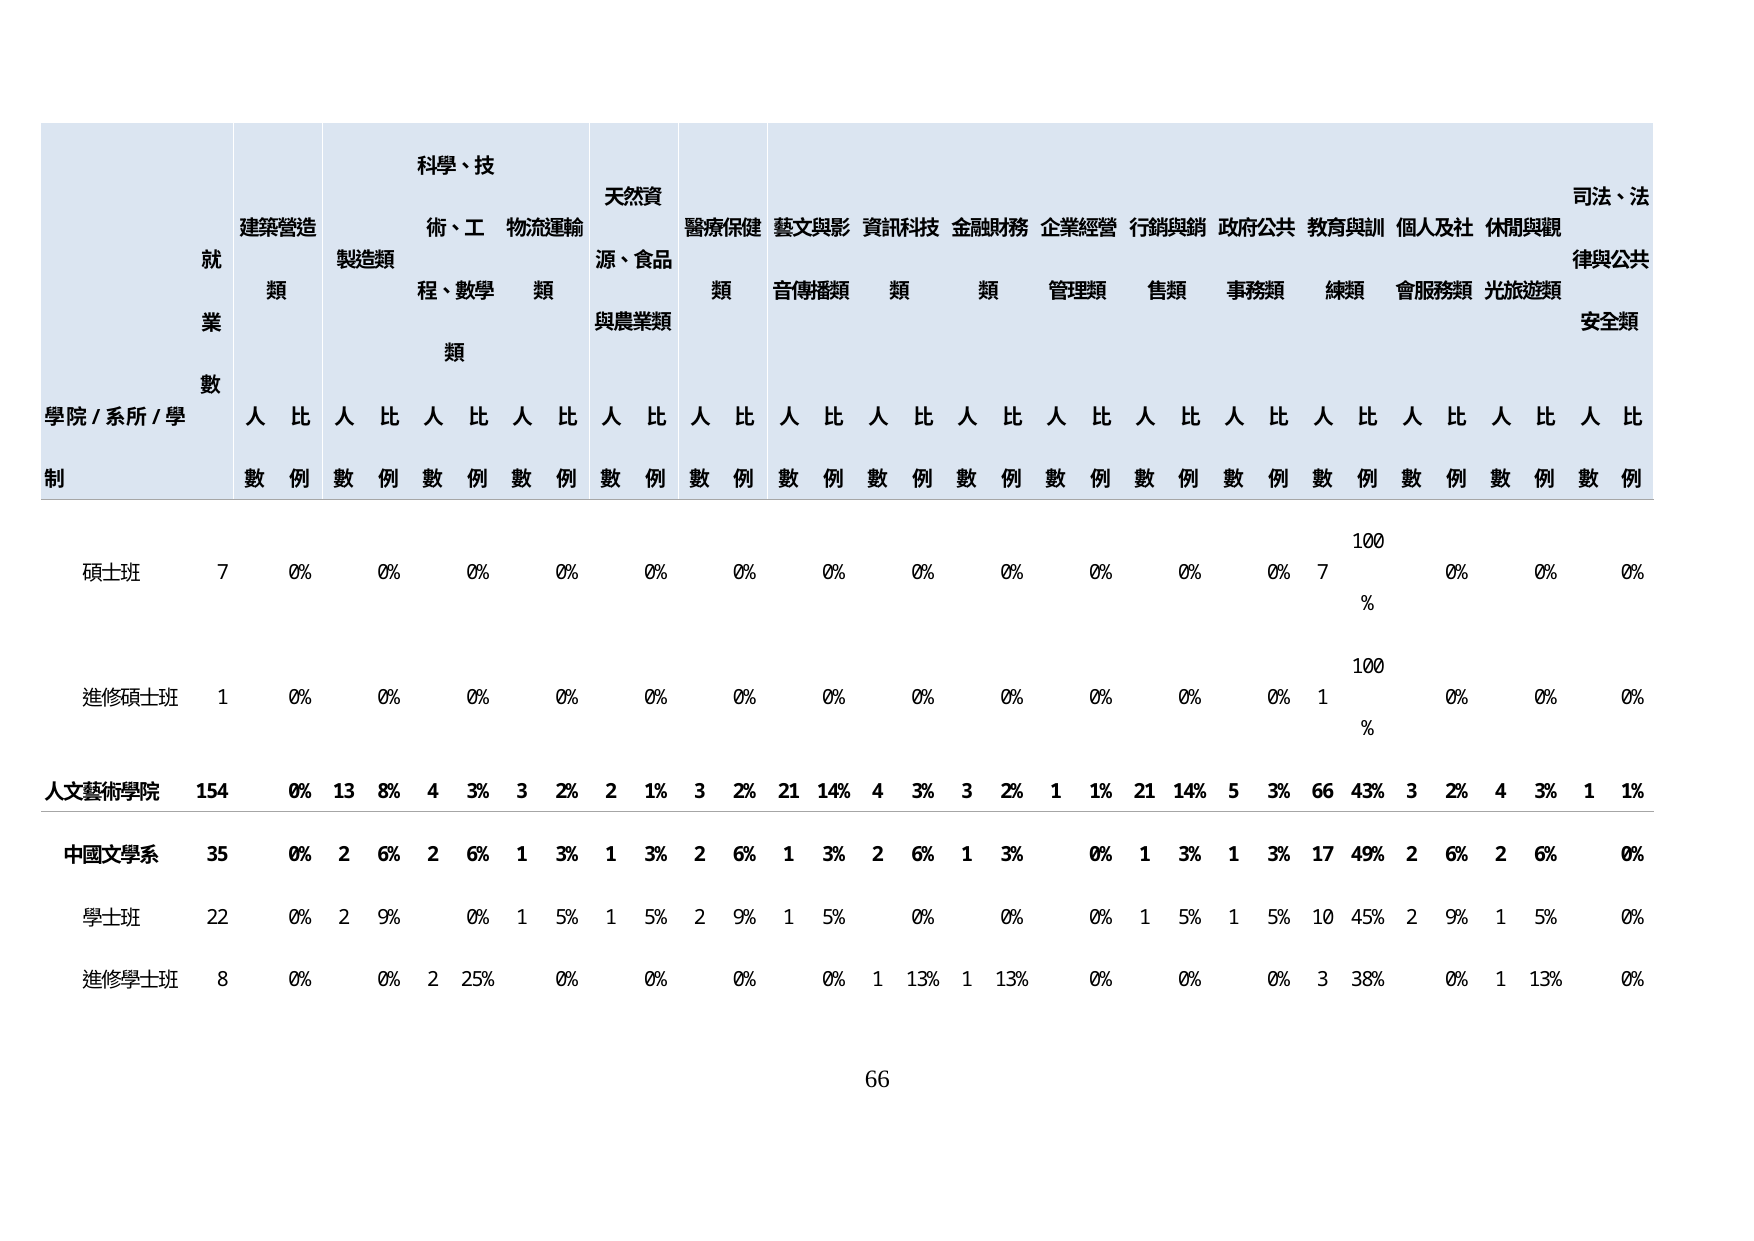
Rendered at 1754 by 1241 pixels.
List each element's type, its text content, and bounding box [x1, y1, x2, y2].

table_cell 0% [990, 875, 1034, 937]
table_cell 1 [189, 624, 233, 749]
table_cell [323, 937, 367, 1000]
table_cell 人數 [1123, 373, 1168, 499]
table_cell [1212, 937, 1257, 1000]
table_cell 25% [456, 937, 500, 1000]
table_cell 3% [901, 749, 945, 811]
table_cell 2 [679, 875, 723, 937]
table_cell 比例 [1524, 373, 1568, 499]
table_header 建築營造類 [234, 123, 322, 373]
table_cell [1568, 624, 1612, 749]
table_cell [768, 624, 812, 749]
table_cell 2 [323, 812, 367, 875]
table_header 休閒與觀光旅遊類 [1479, 123, 1568, 373]
table_cell 0% [1257, 500, 1301, 624]
table_header 學院/系所/學制 [41, 123, 189, 499]
table_cell 進修學士班 [41, 937, 189, 1000]
table_cell 38% [1346, 937, 1390, 1000]
table_cell 0% [812, 937, 856, 1000]
table_cell 3% [545, 812, 589, 875]
table_cell [856, 875, 901, 937]
table_cell [679, 500, 723, 624]
table_cell [234, 624, 278, 749]
table_cell 比例 [901, 373, 945, 499]
table_cell 0% [723, 624, 767, 749]
table_header 藝文與影音傳播類 [768, 123, 856, 373]
table_cell 1 [945, 937, 990, 1000]
table_cell 比例 [278, 373, 322, 499]
table_cell [1212, 500, 1257, 624]
table_cell 比例 [990, 373, 1034, 499]
table_cell 人數 [323, 373, 367, 499]
table_cell 比例 [1168, 373, 1212, 499]
table_header 科學、技術、工程、數學類 [411, 123, 500, 373]
table_cell 0% [367, 937, 411, 1000]
table_cell 比例 [1435, 373, 1479, 499]
table_cell 8 [189, 937, 233, 1000]
table_cell 14% [812, 749, 856, 811]
table_cell 1 [1212, 875, 1257, 937]
table_cell [1212, 624, 1257, 749]
table_cell 人數 [856, 373, 901, 499]
table_cell 進修碩士班 [41, 624, 189, 749]
table_cell [234, 812, 278, 875]
table_cell 0% [990, 624, 1034, 749]
table_cell 0% [634, 937, 678, 1000]
table_cell 人數 [1034, 373, 1079, 499]
table_cell [1568, 500, 1612, 624]
table_cell 6% [1524, 812, 1568, 875]
table_cell 1 [1568, 749, 1612, 811]
table_cell [234, 500, 278, 624]
table_cell [856, 624, 901, 749]
table_cell [1568, 875, 1612, 937]
table_cell [590, 500, 634, 624]
table_cell [323, 624, 367, 749]
table_cell 45% [1346, 875, 1390, 937]
table_cell [1390, 937, 1435, 1000]
table_cell 人文藝術學院 [41, 749, 189, 811]
table_cell 2 [856, 812, 901, 875]
table_cell 0% [812, 624, 856, 749]
table_cell 人數 [500, 373, 545, 499]
table_cell 0% [1524, 500, 1568, 624]
table_cell 0% [1435, 500, 1479, 624]
table_cell [234, 937, 278, 1000]
table_cell 21 [768, 749, 812, 811]
table_cell 5% [1168, 875, 1212, 937]
table_cell 人數 [1390, 373, 1435, 499]
table_cell 3% [1168, 812, 1212, 875]
table_cell [679, 937, 723, 1000]
table_cell 6% [1435, 812, 1479, 875]
table_cell 3 [1301, 937, 1346, 1000]
table_header 個人及社會服務類 [1390, 123, 1479, 373]
table_cell 3 [1390, 749, 1435, 811]
table_cell 43% [1346, 749, 1390, 811]
table_header 金融財務類 [945, 123, 1034, 373]
table_cell 人數 [234, 373, 278, 499]
table_cell 2% [1435, 749, 1479, 811]
table_cell 1 [1301, 624, 1346, 749]
table_cell [1123, 500, 1168, 624]
table_cell 1 [1123, 812, 1168, 875]
table_cell [234, 875, 278, 937]
table_cell 3 [945, 749, 990, 811]
table_cell 35 [189, 812, 233, 875]
table_cell 0% [278, 624, 322, 749]
table_cell [1034, 500, 1079, 624]
table_cell 比例 [367, 373, 411, 499]
table_cell 8% [367, 749, 411, 811]
table_cell [1568, 937, 1612, 1000]
table_cell 人數 [768, 373, 812, 499]
table_cell 100% [1346, 624, 1390, 749]
table_cell 0% [634, 500, 678, 624]
table_cell 5% [545, 875, 589, 937]
table_cell 4 [856, 749, 901, 811]
table_cell 13% [901, 937, 945, 1000]
table_cell 1 [1479, 875, 1524, 937]
table_cell 0% [545, 624, 589, 749]
table_cell 1 [856, 937, 901, 1000]
table_cell 5 [1212, 749, 1257, 811]
table_cell [411, 875, 456, 937]
table_cell 2 [1479, 812, 1524, 875]
table_cell [1034, 624, 1079, 749]
table_cell 人數 [411, 373, 456, 499]
table_cell 1 [500, 875, 545, 937]
table_cell 0% [1257, 937, 1301, 1000]
table_cell 2 [411, 812, 456, 875]
table_cell 6% [723, 812, 767, 875]
table_cell 人數 [1301, 373, 1346, 499]
table_cell [1034, 937, 1079, 1000]
table_cell 3% [456, 749, 500, 811]
table_cell 中國文學系 [41, 812, 189, 875]
table_cell 7 [189, 500, 233, 624]
table_cell 0% [1079, 937, 1123, 1000]
table_cell 0% [723, 937, 767, 1000]
table_cell [1390, 624, 1435, 749]
table_header 企業經營管理類 [1034, 123, 1123, 373]
table_cell 0% [1612, 937, 1653, 1000]
table_cell 5% [1524, 875, 1568, 937]
table_cell 3% [634, 812, 678, 875]
table_cell 0% [1168, 937, 1212, 1000]
table_header 就業數 [189, 123, 233, 499]
table_cell 9% [723, 875, 767, 937]
table_cell 5% [812, 875, 856, 937]
table_cell 0% [901, 875, 945, 937]
table_cell 1 [768, 875, 812, 937]
table_cell 0% [545, 937, 589, 1000]
table_cell 0% [1168, 500, 1212, 624]
table_cell 3% [1257, 749, 1301, 811]
table_cell 4 [411, 749, 456, 811]
table_cell 0% [634, 624, 678, 749]
table_cell 人數 [1212, 373, 1257, 499]
table_cell [945, 624, 990, 749]
table_cell 比例 [723, 373, 767, 499]
table_cell 5% [634, 875, 678, 937]
table_cell 比例 [456, 373, 500, 499]
table_cell 2 [679, 812, 723, 875]
table_cell 49% [1346, 812, 1390, 875]
table_cell [500, 937, 545, 1000]
table_cell 0% [456, 875, 500, 937]
table_cell 154 [189, 749, 233, 811]
table_cell 0% [278, 500, 322, 624]
table_cell 碩士班 [41, 500, 189, 624]
table_cell 0% [1079, 875, 1123, 937]
table_cell 6% [456, 812, 500, 875]
table_cell 0% [1168, 624, 1212, 749]
table_cell [679, 624, 723, 749]
table_cell 7 [1301, 500, 1346, 624]
table_cell 17 [1301, 812, 1346, 875]
table_cell 0% [1612, 875, 1653, 937]
table_cell 14% [1168, 749, 1212, 811]
table_cell 2% [545, 749, 589, 811]
table_cell 人數 [945, 373, 990, 499]
table_cell 3 [500, 749, 545, 811]
table_cell 66 [1301, 749, 1346, 811]
table_cell 比例 [1079, 373, 1123, 499]
table_cell 0% [367, 624, 411, 749]
table_header 行銷與銷售類 [1123, 123, 1212, 373]
table_cell 比例 [1346, 373, 1390, 499]
table_cell 13% [990, 937, 1034, 1000]
table_cell [1390, 500, 1435, 624]
table_cell 0% [1612, 500, 1653, 624]
table_cell [945, 875, 990, 937]
table_cell [1568, 812, 1612, 875]
table_cell 1% [634, 749, 678, 811]
table_cell 0% [1435, 624, 1479, 749]
table_cell 0% [723, 500, 767, 624]
table_cell 13 [323, 749, 367, 811]
table_cell 3% [812, 812, 856, 875]
table_cell 0% [1435, 937, 1479, 1000]
table_cell 2 [590, 749, 634, 811]
table_cell 2 [323, 875, 367, 937]
table_cell 0% [1612, 812, 1653, 875]
table_cell 0% [278, 937, 322, 1000]
table_cell 比例 [812, 373, 856, 499]
table_cell 0% [367, 500, 411, 624]
table_cell 學士班 [41, 875, 189, 937]
table_header 司法、法律與公共安全類 [1568, 123, 1653, 373]
table_cell [856, 500, 901, 624]
table_cell [1123, 937, 1168, 1000]
table_cell [768, 500, 812, 624]
table_cell [1123, 624, 1168, 749]
table_cell 5% [1257, 875, 1301, 937]
table_header 資訊科技類 [856, 123, 945, 373]
table_cell 0% [1079, 500, 1123, 624]
table_cell 0% [901, 500, 945, 624]
table_cell 2 [1390, 812, 1435, 875]
table_cell 0% [990, 500, 1034, 624]
table_cell 3% [1257, 812, 1301, 875]
table_cell 0% [1524, 624, 1568, 749]
table_header 天然資源、食品與農業類 [590, 123, 678, 373]
table_cell 1 [945, 812, 990, 875]
table_cell 比例 [1257, 373, 1301, 499]
table_cell 1 [1123, 875, 1168, 937]
table_cell 100% [1346, 500, 1390, 624]
table_cell 0% [1079, 812, 1123, 875]
table_cell 0% [456, 624, 500, 749]
table_cell 1 [500, 812, 545, 875]
table_cell 人數 [1568, 373, 1612, 499]
table_cell 9% [1435, 875, 1479, 937]
table_cell 1 [1479, 937, 1524, 1000]
table_cell 1 [768, 812, 812, 875]
table_cell 2 [411, 937, 456, 1000]
table_cell 0% [278, 749, 322, 811]
table_header 教育與訓練類 [1301, 123, 1390, 373]
table_cell [945, 500, 990, 624]
table_cell 1 [590, 875, 634, 937]
table_cell 1 [1212, 812, 1257, 875]
table_cell [590, 937, 634, 1000]
table_cell 1 [1034, 749, 1079, 811]
table_cell 比例 [634, 373, 678, 499]
table_cell 0% [456, 500, 500, 624]
table_cell [1034, 875, 1079, 937]
table_cell 1% [1079, 749, 1123, 811]
table_cell 比例 [1612, 373, 1653, 499]
table_cell [411, 500, 456, 624]
table_cell 3% [1524, 749, 1568, 811]
table_cell 0% [1079, 624, 1123, 749]
table_cell 0% [1257, 624, 1301, 749]
table_cell 13% [1524, 937, 1568, 1000]
table_cell [1479, 624, 1524, 749]
table_header 醫療保健類 [679, 123, 767, 373]
table_cell [1034, 812, 1079, 875]
table_cell 21 [1123, 749, 1168, 811]
table_cell [323, 500, 367, 624]
table_cell 0% [901, 624, 945, 749]
table_cell 3% [990, 812, 1034, 875]
table_cell 0% [1612, 624, 1653, 749]
table_cell 2% [723, 749, 767, 811]
table_cell 9% [367, 875, 411, 937]
table_cell 比例 [545, 373, 589, 499]
table_cell 4 [1479, 749, 1524, 811]
table_header 政府公共事務類 [1212, 123, 1301, 373]
table_cell 0% [278, 812, 322, 875]
table_cell 0% [278, 875, 322, 937]
table_cell [590, 624, 634, 749]
table_cell 人數 [1479, 373, 1524, 499]
table_cell 10 [1301, 875, 1346, 937]
table_cell 22 [189, 875, 233, 937]
table_cell 2% [990, 749, 1034, 811]
table_cell 6% [367, 812, 411, 875]
table_cell 2 [1390, 875, 1435, 937]
table_cell 3 [679, 749, 723, 811]
table_cell 0% [812, 500, 856, 624]
table_cell [500, 624, 545, 749]
table_cell 0% [545, 500, 589, 624]
table_cell 6% [901, 812, 945, 875]
table_cell [500, 500, 545, 624]
table_cell [768, 937, 812, 1000]
table_cell 人數 [679, 373, 723, 499]
table_cell [234, 749, 278, 811]
table_header 物流運輸類 [500, 123, 589, 373]
table_cell [411, 624, 456, 749]
table_cell [1479, 500, 1524, 624]
table_cell 人數 [590, 373, 634, 499]
table_cell 1 [590, 812, 634, 875]
table_cell 1% [1612, 749, 1653, 811]
table_header 製造類 [323, 123, 411, 373]
